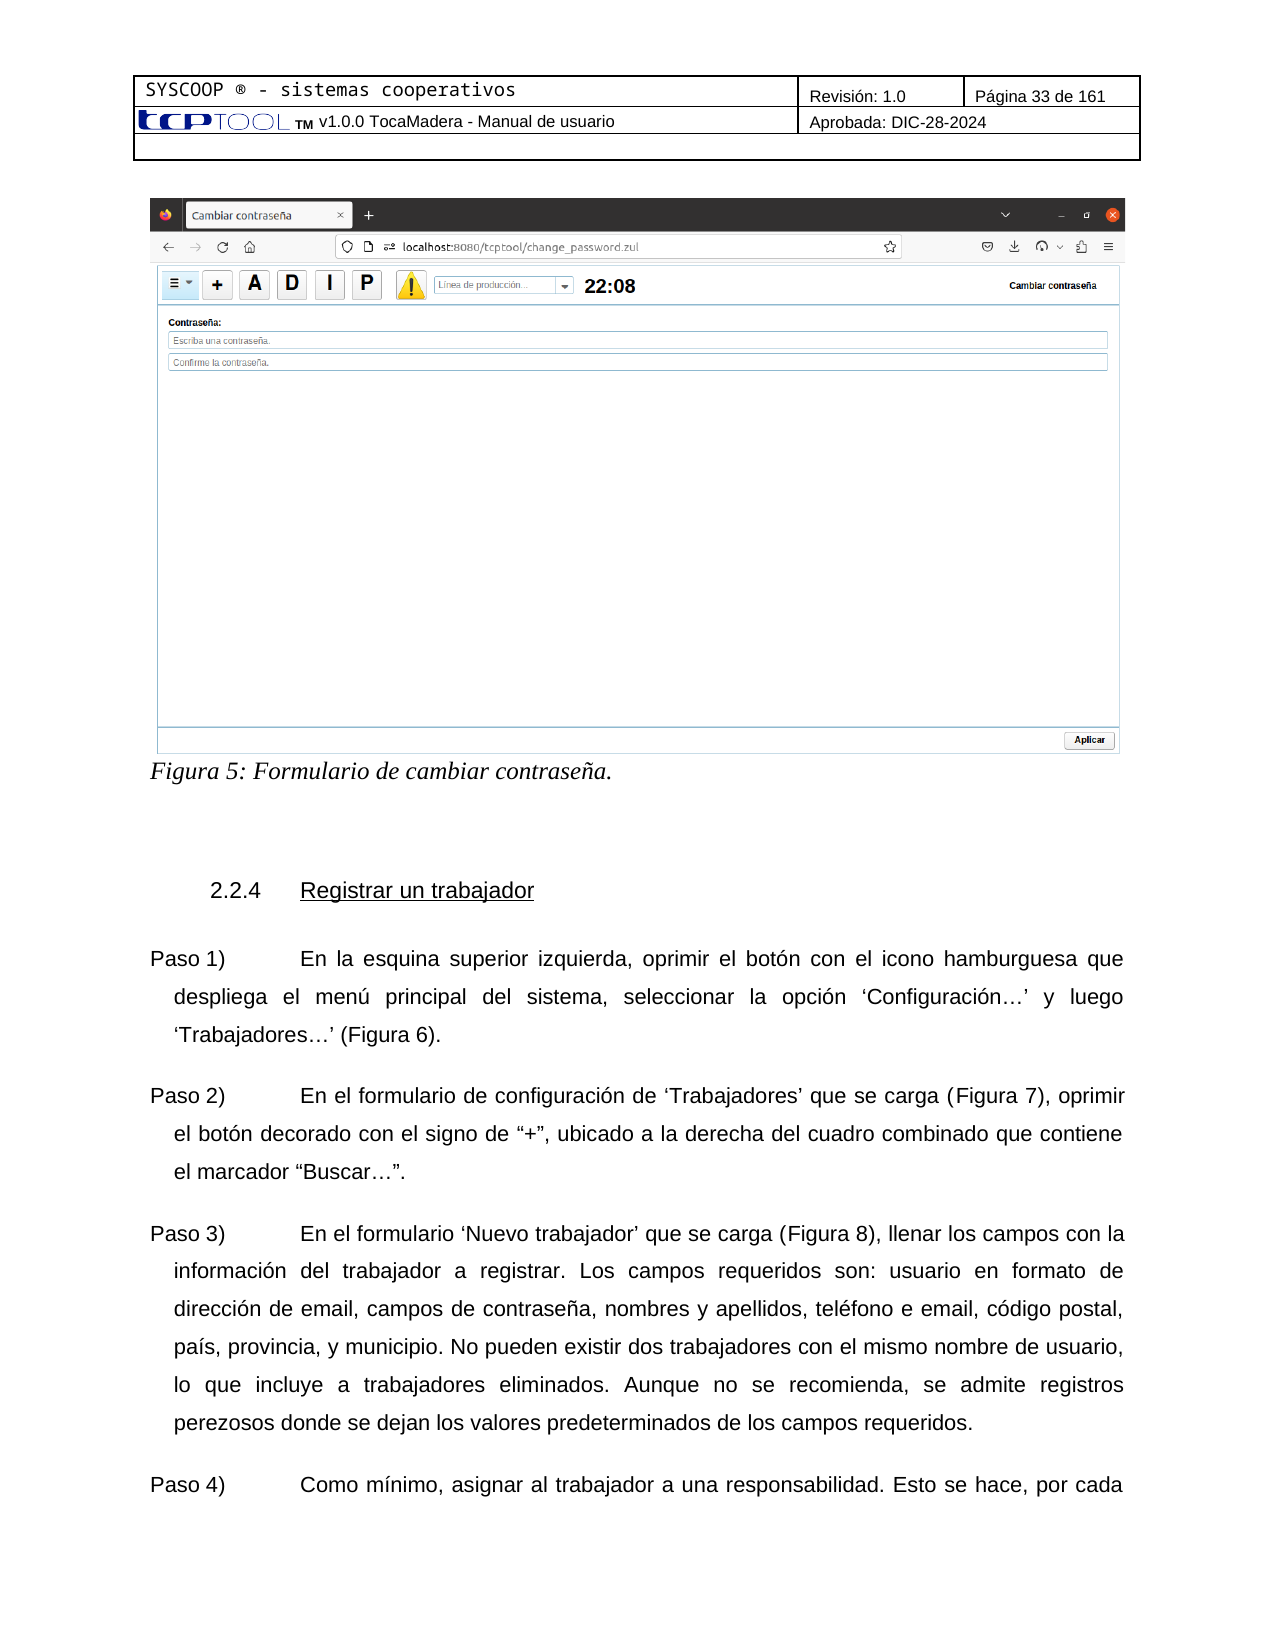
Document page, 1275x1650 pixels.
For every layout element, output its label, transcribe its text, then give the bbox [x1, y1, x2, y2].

list Como mínimo, asignar al trabajador a una responsabilidad. Esto se hace, por cada [150, 1471, 1125, 1497]
list En la esquina superior izquierda, oprimir el botón con el icono hamburguesa que despliega el menú principal del sistema, seleccionar la opción ‘Configuración…’ y luego ‘Trabajadores…’ (Figura 6). [150, 946, 1125, 1047]
text Figura 5: Formulario de cambiar contraseña. [150, 757, 1125, 785]
list En el formulario ‘Nuevo trabajador’ que se carga (Figura 8), llenar los campos con la información del trabajador a registrar. Los campos requeridos son: usuario en formato de dirección de email, campos de contraseña, nombres y apellidos, teléfono e email, código postal, país, provincia, y municipio. No pueden existir dos trabajadores con el mismo nombre de usuario, lo que incluye a trabajadores eliminados. Aunque no se recomienda, se admite registros perezosos donde se dejan los valores predeterminados de los campos requeridos. [150, 1221, 1125, 1435]
list En el formulario de configuración de ‘Trabajadores’ que se carga (Figura 7), oprimir el botón decorado con el signo de “+”, ubicado a la derecha del cuadro combinado que contiene el marcador “Buscar…”. [150, 1083, 1125, 1184]
subtitle Registrar un trabajador [210, 877, 1125, 904]
picture [138, 110, 290, 130]
picture [150, 198, 1125, 757]
